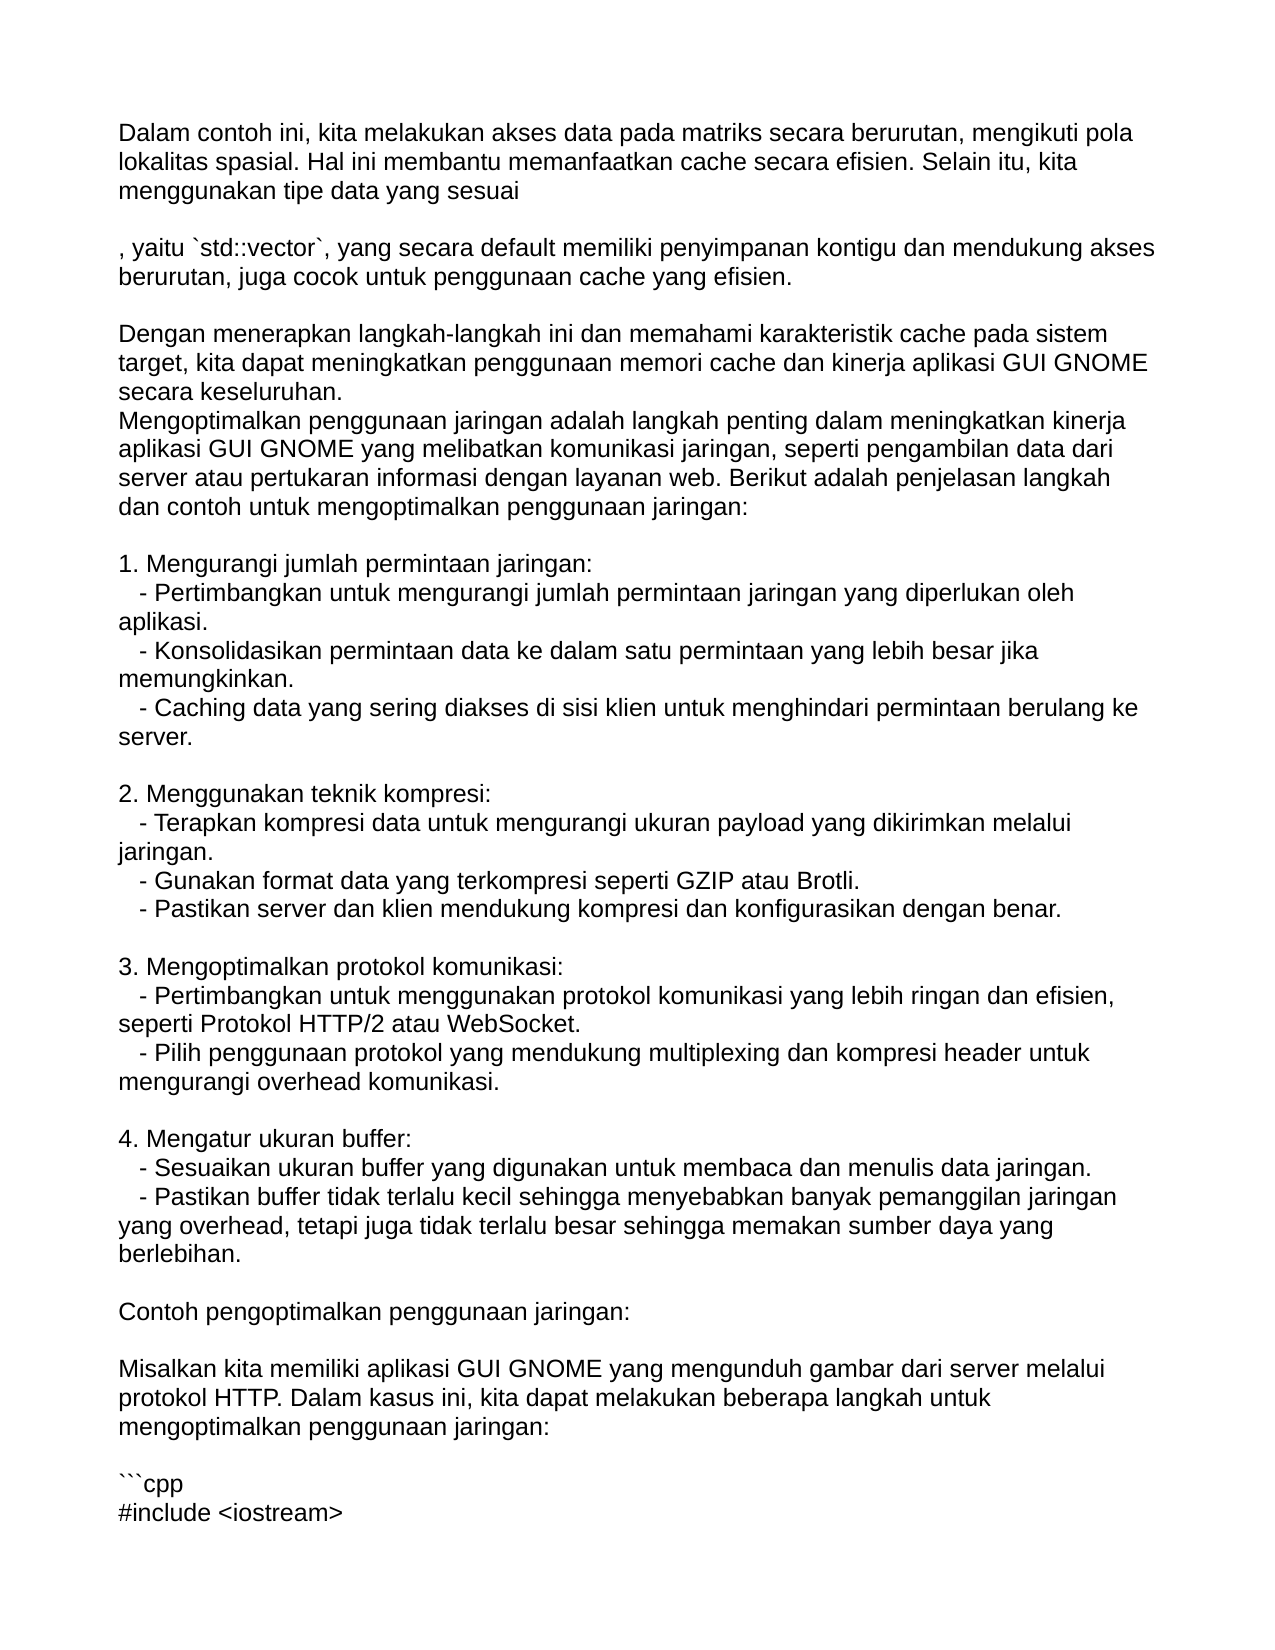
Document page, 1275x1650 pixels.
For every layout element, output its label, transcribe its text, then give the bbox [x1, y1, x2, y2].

text - Caching data yang sering diakses di sisi klien untuk menghindari permintaan berulang ke server. [118, 693, 1157, 751]
text Dengan menerapkan langkah-langkah ini dan memahami karakteristik cache pada sistem target, kita dapat meningkatkan penggunaan memori cache dan kinerja aplikasi GUI GNOME secara keseluruhan. [118, 319, 1157, 406]
text ```cpp [118, 1469, 1157, 1498]
text - Pertimbangkan untuk mengurangi jumlah permintaan jaringan yang diperlukan oleh aplikasi. [118, 578, 1157, 636]
text - Sesuaikan ukuran buffer yang digunakan untuk membaca dan menulis data jaringan. [118, 1153, 1157, 1182]
text - Konsolidasikan permintaan data ke dalam satu permintaan yang lebih besar jika memungkinkan. [118, 636, 1157, 693]
text Mengoptimalkan penggunaan jaringan adalah langkah penting dalam meningkatkan kinerja aplikasi GUI GNOME yang melibatkan komunikasi jaringan, seperti pengambilan data dari server atau pertukaran informasi dengan layanan web. Berikut adalah penjelasan langkah dan contoh untuk mengoptimalkan penggunaan jaringan: [118, 406, 1157, 521]
text #include <iostream> [118, 1498, 1157, 1527]
text Contoh pengoptimalkan penggunaan jaringan: [118, 1297, 1157, 1326]
text Dalam contoh ini, kita melakukan akses data pada matriks secara berurutan, mengikuti pola lokalitas spasial. Hal ini membantu memanfaatkan cache secara efisien. Selain itu, kita menggunakan tipe data yang sesuai [118, 118, 1157, 204]
text - Terapkan kompresi data untuk mengurangi ukuran payload yang dikirimkan melalui jaringan. [118, 808, 1157, 866]
text 4. Mengatur ukuran buffer: [118, 1124, 1157, 1153]
text - Pertimbangkan untuk menggunakan protokol komunikasi yang lebih ringan dan efisien, seperti Protokol HTTP/2 atau WebSocket. [118, 981, 1157, 1038]
text 3. Mengoptimalkan protokol komunikasi: [118, 952, 1157, 981]
text Misalkan kita memiliki aplikasi GUI GNOME yang mengunduh gambar dari server melalui protokol HTTP. Dalam kasus ini, kita dapat melakukan beberapa langkah untuk mengoptimalkan penggunaan jaringan: [118, 1354, 1157, 1441]
text - Pastikan buffer tidak terlalu kecil sehingga menyebabkan banyak pemanggilan jaringan yang overhead, tetapi juga tidak terlalu besar sehingga memakan sumber daya yang berlebihan. [118, 1182, 1157, 1268]
text - Gunakan format data yang terkompresi seperti GZIP atau Brotli. [118, 866, 1157, 894]
text 1. Mengurangi jumlah permintaan jaringan: [118, 549, 1157, 578]
text - Pilih penggunaan protokol yang mendukung multiplexing dan kompresi header untuk mengurangi overhead komunikasi. [118, 1038, 1157, 1096]
text - Pastikan server dan klien mendukung kompresi dan konfigurasikan dengan benar. [118, 894, 1157, 923]
text , yaitu `std::vector`, yang secara default memiliki penyimpanan kontigu dan mendukung akses berurutan, juga cocok untuk penggunaan cache yang efisien. [118, 233, 1157, 291]
text 2. Menggunakan teknik kompresi: [118, 779, 1157, 808]
